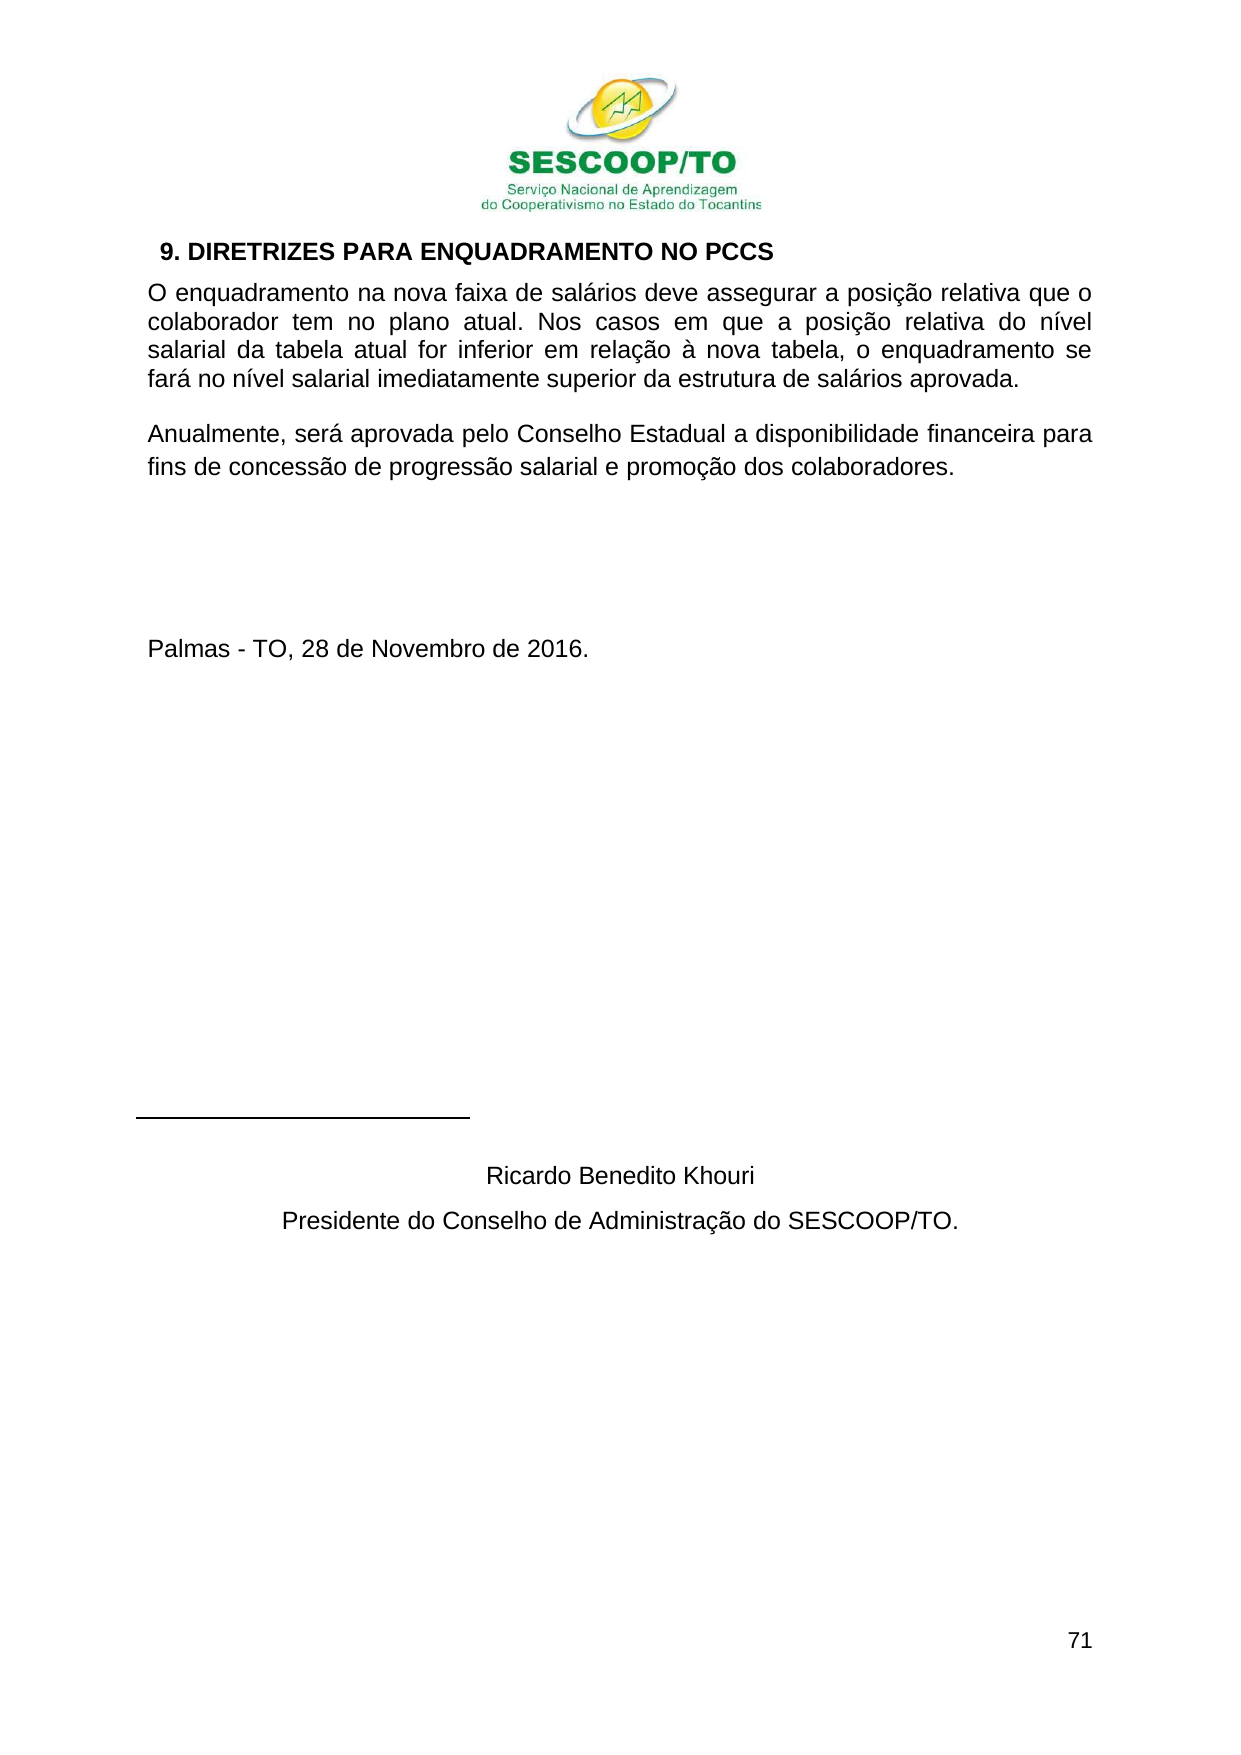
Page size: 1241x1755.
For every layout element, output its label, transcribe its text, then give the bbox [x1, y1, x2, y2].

text Presidente do Conselho de Administração do SESCOOP/TO. [135, 1206, 1105, 1235]
text O enquadramento na nova faixa de salários deve assegurar a posição relativa que o colaborador tem no plano atual. Nos casos em que a posição relativa do nível salarial da tabela atual for inferior em relação à nova tabela, o enquadramento se fará no nível salarial imediatamente superior da estrutura de salários aprovada. [147, 278, 1092, 393]
list DIRETRIZES PARA ENQUADRAMENTO NO PCCS [159, 236, 1105, 265]
text Palmas - TO, 28 de Novembro de 2016. [147, 634, 1105, 663]
text Ricardo Benedito Khouri [135, 1161, 1105, 1189]
text Anualmente, será aprovada pelo Conselho Estadual a disponibilidade financeira para fins de concessão de progressão salarial e promoção dos colaboradores. [147, 419, 1092, 481]
